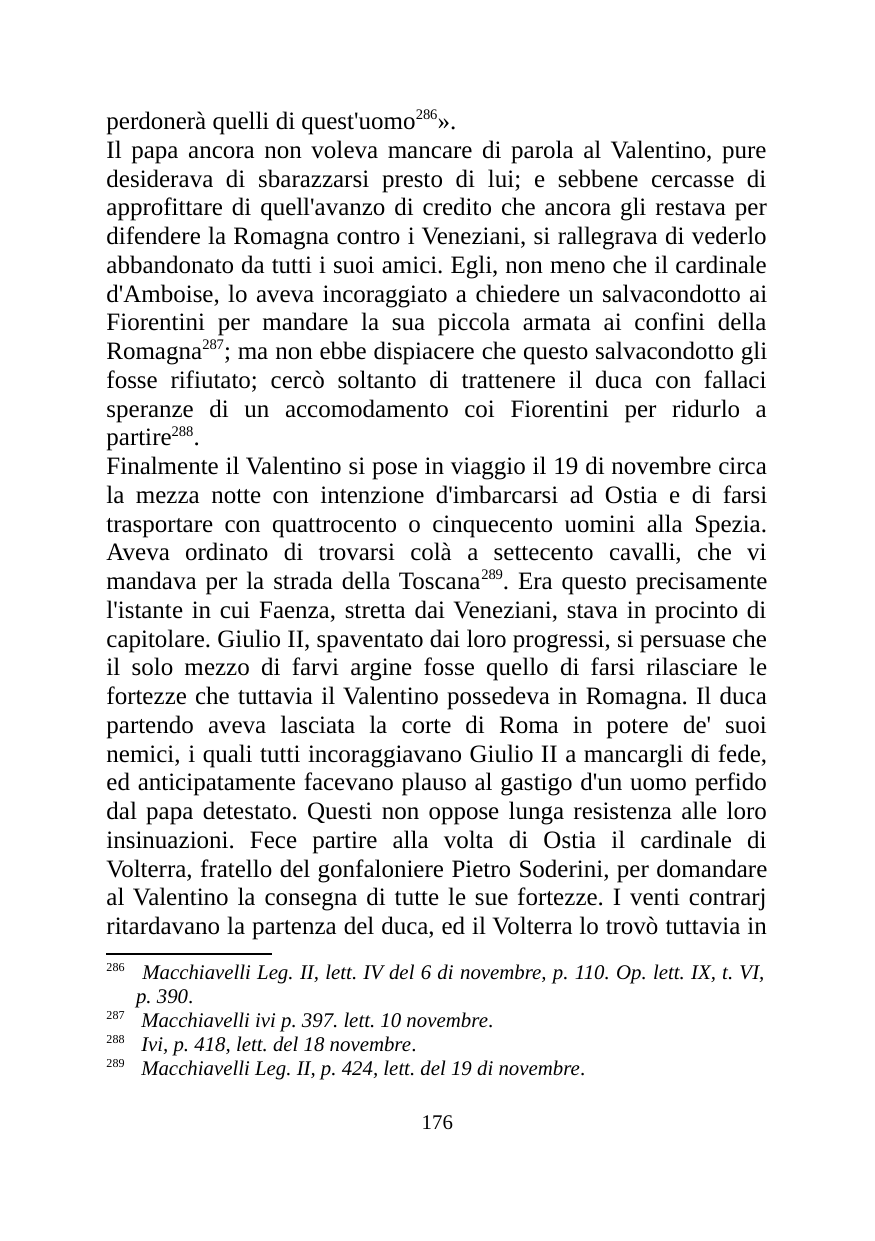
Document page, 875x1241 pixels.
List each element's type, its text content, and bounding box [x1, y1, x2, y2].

text Macchiavelli ivi p. 397. lett. 10 novembre. [106, 1008, 768, 1032]
text perdonerà quelli di quest'uomo». [106, 106, 768, 135]
text Finalmente il Valentino si pose in viaggio il 19 di novembre circa la mezza notte con intenzione d'imbarcarsi ad Ostia e di farsi trasportare con quattrocento o cinquecento uomini alla Spezia. Aveva ordinato di trovarsi colà a settecento cavalli, che vi mandava per la strada della Toscana. Era questo precisamente l'istante in cui Faenza, stretta dai Veneziani, stava in procinto di capitolare. Giulio II, spaventato dai loro progressi, si persuase che il solo mezzo di farvi argine fosse quello di farsi rilasciare le fortezze che tuttavia il Valentino possedeva in Romagna. Il duca partendo aveva lasciata la corte di Roma in potere de' suoi nemici, i quali tutti incoraggiavano Giulio II a mancargli di fede, ed anticipatamente facevano plauso al gastigo d'un uomo perfido dal papa detestato. Questi non oppose lunga resistenza alle loro insinuazioni. Fece partire alla volta di Ostia il cardinale di Volterra, fratello del gonfaloniere Pietro Soderini, per domandare al Valentino la consegna di tutte le sue fortezze. I venti contrarj ritardavano la partenza del duca, ed il Volterra lo trovò tuttavia in [106, 451, 768, 940]
text Il papa ancora non voleva mancare di parola al Valentino, pure desiderava di sbarazzarsi presto di lui; e sebbene cercasse di approfittare di quell'avanzo di credito che ancora gli restava per difendere la Romagna contro i Veneziani, si rallegrava di vederlo abbandonato da tutti i suoi amici. Egli, non meno che il cardinale d'Amboise, lo aveva incoraggiato a chiedere un salvacondotto ai Fiorentini per mandare la sua piccola armata ai confini della Romagna; ma non ebbe dispiacere che questo salvacondotto gli fosse rifiutato; cercò soltanto di trattenere il duca con fallaci speranze di un accomodamento coi Fiorentini per ridurlo a partire. [106, 135, 768, 451]
text Macchiavelli Leg. II, lett. IV del 6 di novembre, p. 110. Op. lett. IX, t. VI, p. 390. [106, 960, 768, 1008]
text Ivi, p. 418, lett. del 18 novembre. [106, 1032, 768, 1056]
text Macchiavelli Leg. II, p. 424, lett. del 19 di novembre. [106, 1056, 768, 1080]
